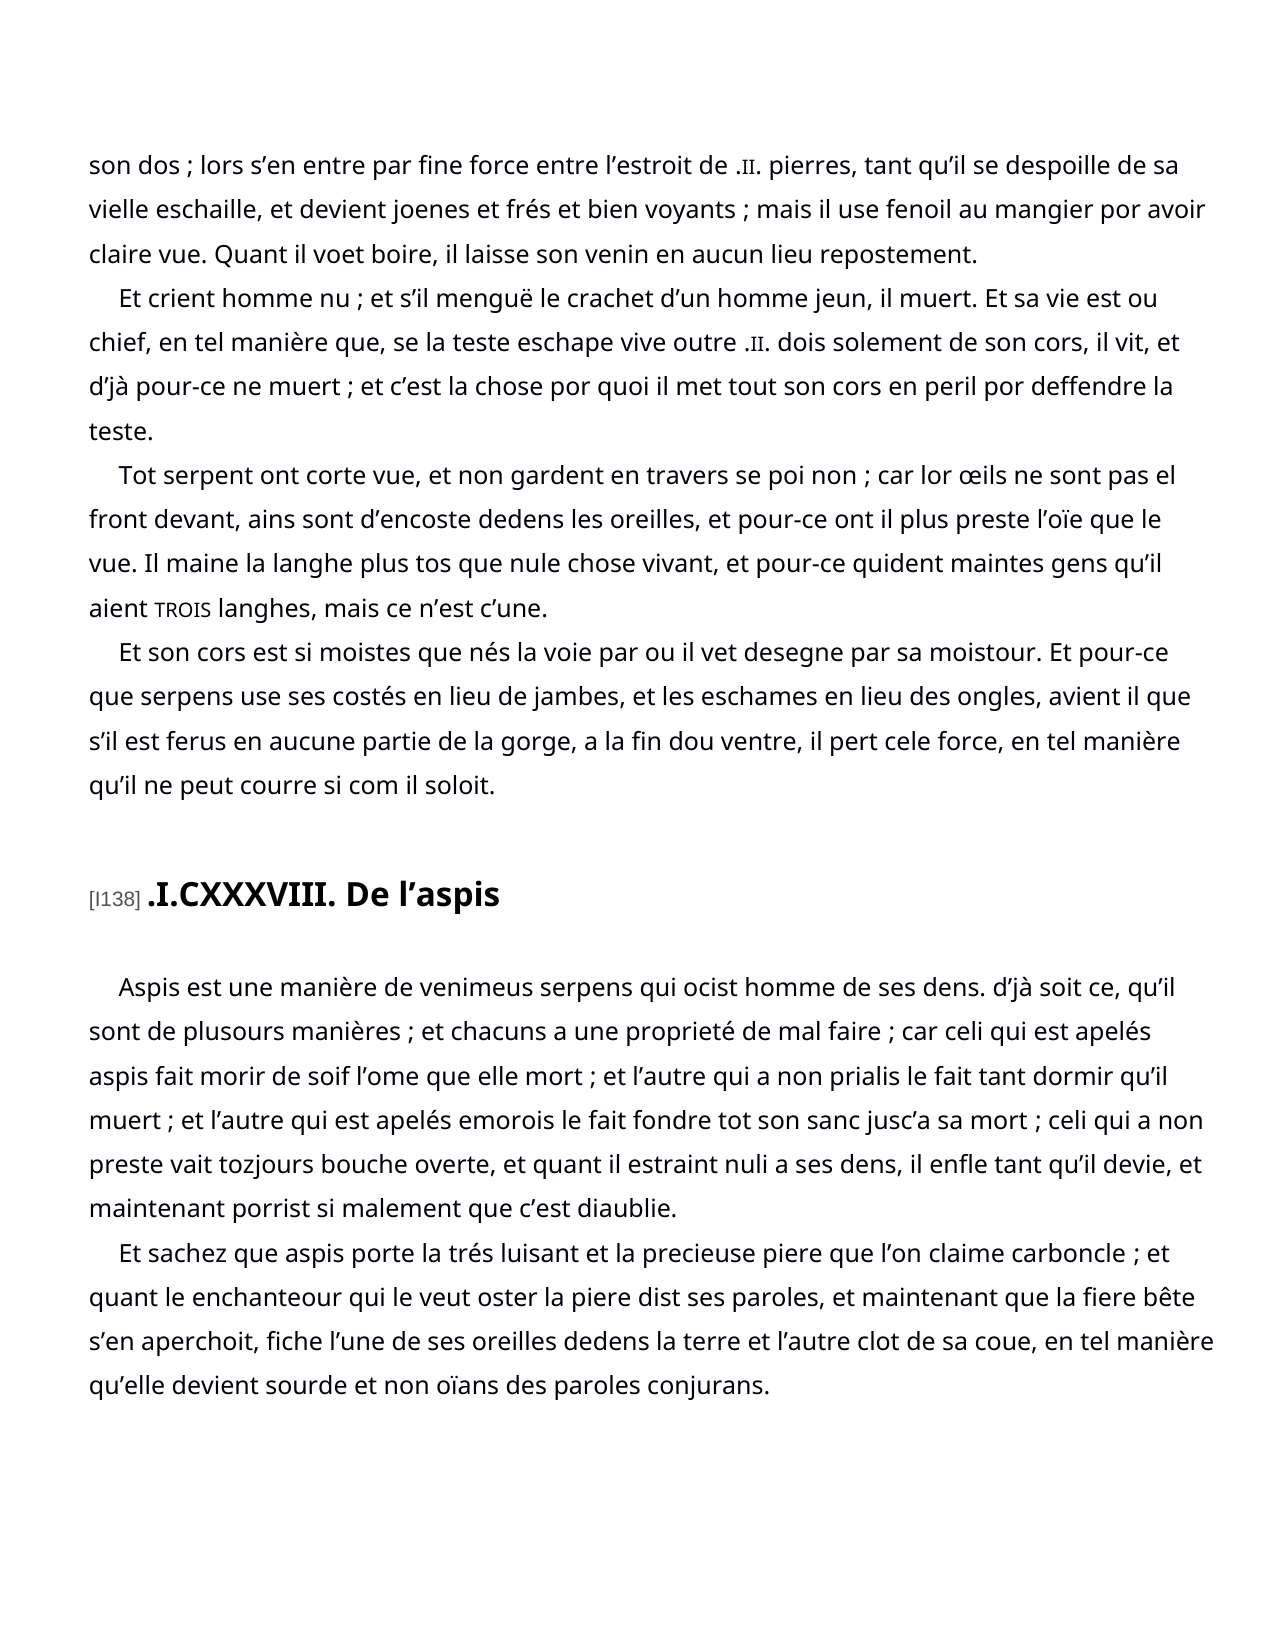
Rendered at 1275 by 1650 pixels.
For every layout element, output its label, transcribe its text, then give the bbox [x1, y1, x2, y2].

text Aspis est une manière de venimeus serpens qui ocist homme de ses dens. d’jà soit ce, qu’il sont de plusours manières ; et chacuns a une proprieté de mal faire ; car celi qui est apelés aspis fait morir de soif l’ome que elle mort ; et l’autre qui a non prialis le fait tant dormir qu’il muert ; et l’autre qui est apelés emorois le fait fondre tot son sanc jusc’a sa mort ; celi qui a non preste vait tozjours bouche overte, et quant il estraint nuli a ses dens, il enfle tant qu’il devie, et maintenant porrist si malement que c’est diaublie. [89, 969, 1216, 1225]
subtitle [I138] .I.CXXXVIII. De l’aspis [89, 871, 1216, 916]
text son dos ; lors s’en entre par fine force entre l’estroit de .ii. pierres, tant qu’il se despoille de sa vielle eschaille, et devient joenes et frés et bien voyants ; mais il use fenoil au mangier por avoir claire vue. Quant il voet boire, il laisse son venin en aucun lieu repostement. [89, 148, 1216, 270]
text Et son cors est si moistes que nés la voie par ou il vet desegne par sa moistour. Et pour-ce que serpens use ses costés en lieu de jambes, et les eschames en lieu des ongles, avient il que s’il est ferus en aucune partie de la gorge, a la fin dou ventre, il pert cele force, en tel manière qu’il ne peut courre si com il soloit. [89, 635, 1216, 802]
text Et sachez que aspis porte la trés luisant et la precieuse piere que l’on claime carboncle ; et quant le enchanteour qui le veut oster la piere dist ses paroles, et maintenant que la fiere bête s’en aperchoit, fiche l’une de ses oreilles dedens la terre et l’autre clot de sa coue, en tel manière qu’elle devient sourde et non oïans des paroles conjurans. [89, 1235, 1216, 1402]
text Et crient homme nu ; et s’il menguë le crachet d’un homme jeun, il muert. Et sa vie est ou chief, en tel manière que, se la teste eschape vive outre .ii. dois solement de son cors, il vit, et d’jà pour-ce ne muert ; et c’est la chose por quoi il met tout son cors en peril por deffendre la teste. [89, 281, 1216, 447]
text Tot serpent ont corte vue, et non gardent en travers se poi non ; car lor œils ne sont pas el front devant, ains sont d’encoste dedens les oreilles, et pour-ce ont il plus preste l’oïe que le vue. Il maine la langhe plus tos que nule chose vivant, et pour-ce quident maintes gens qu’il aient trois langhes, mais ce n’est c’une. [89, 458, 1216, 624]
